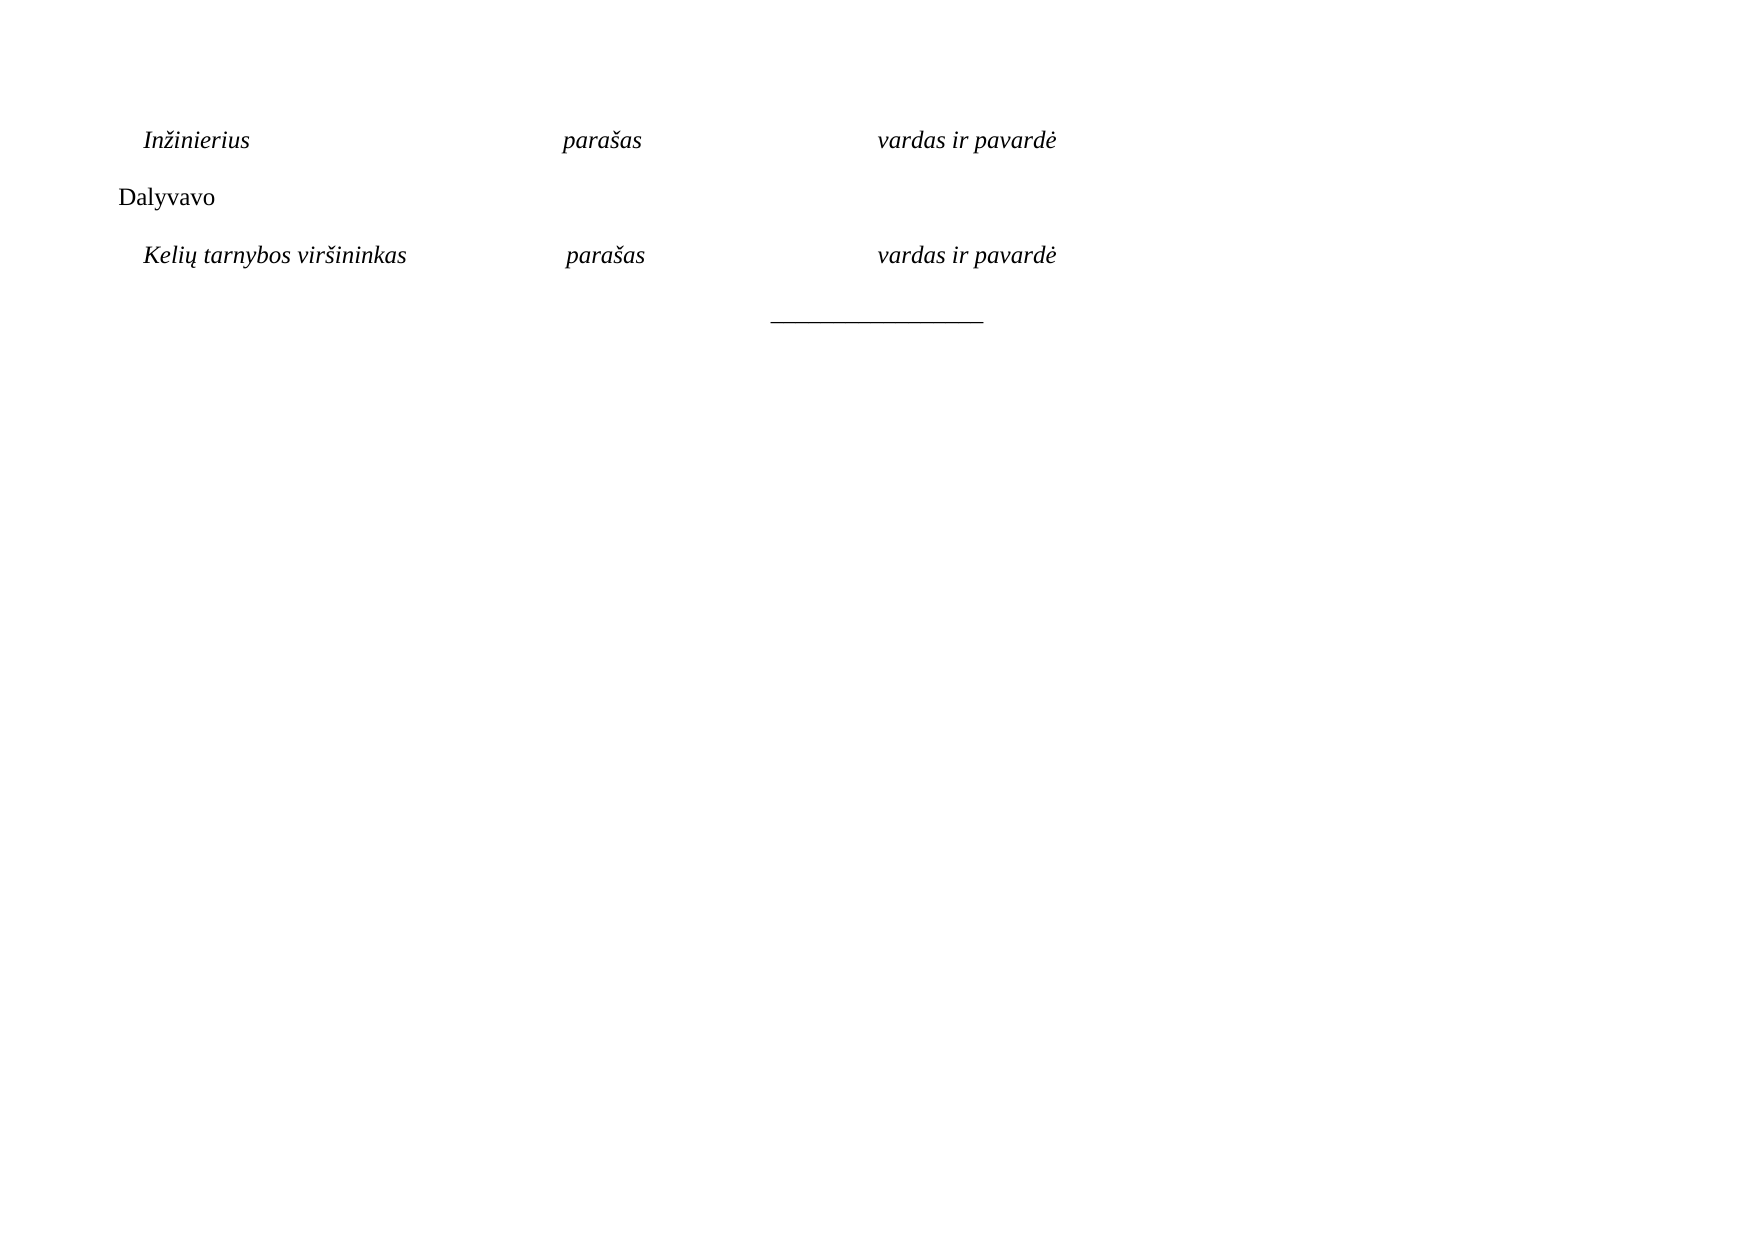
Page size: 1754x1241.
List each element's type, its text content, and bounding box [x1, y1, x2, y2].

text _________________ [118, 297, 1635, 326]
text Dalyvavo [118, 182, 1635, 211]
text Kelių tarnybos viršininkas parašas vardas ir pavardė [143, 240, 1635, 268]
text Inžinierius parašas vardas ir pavardė [143, 125, 1635, 153]
